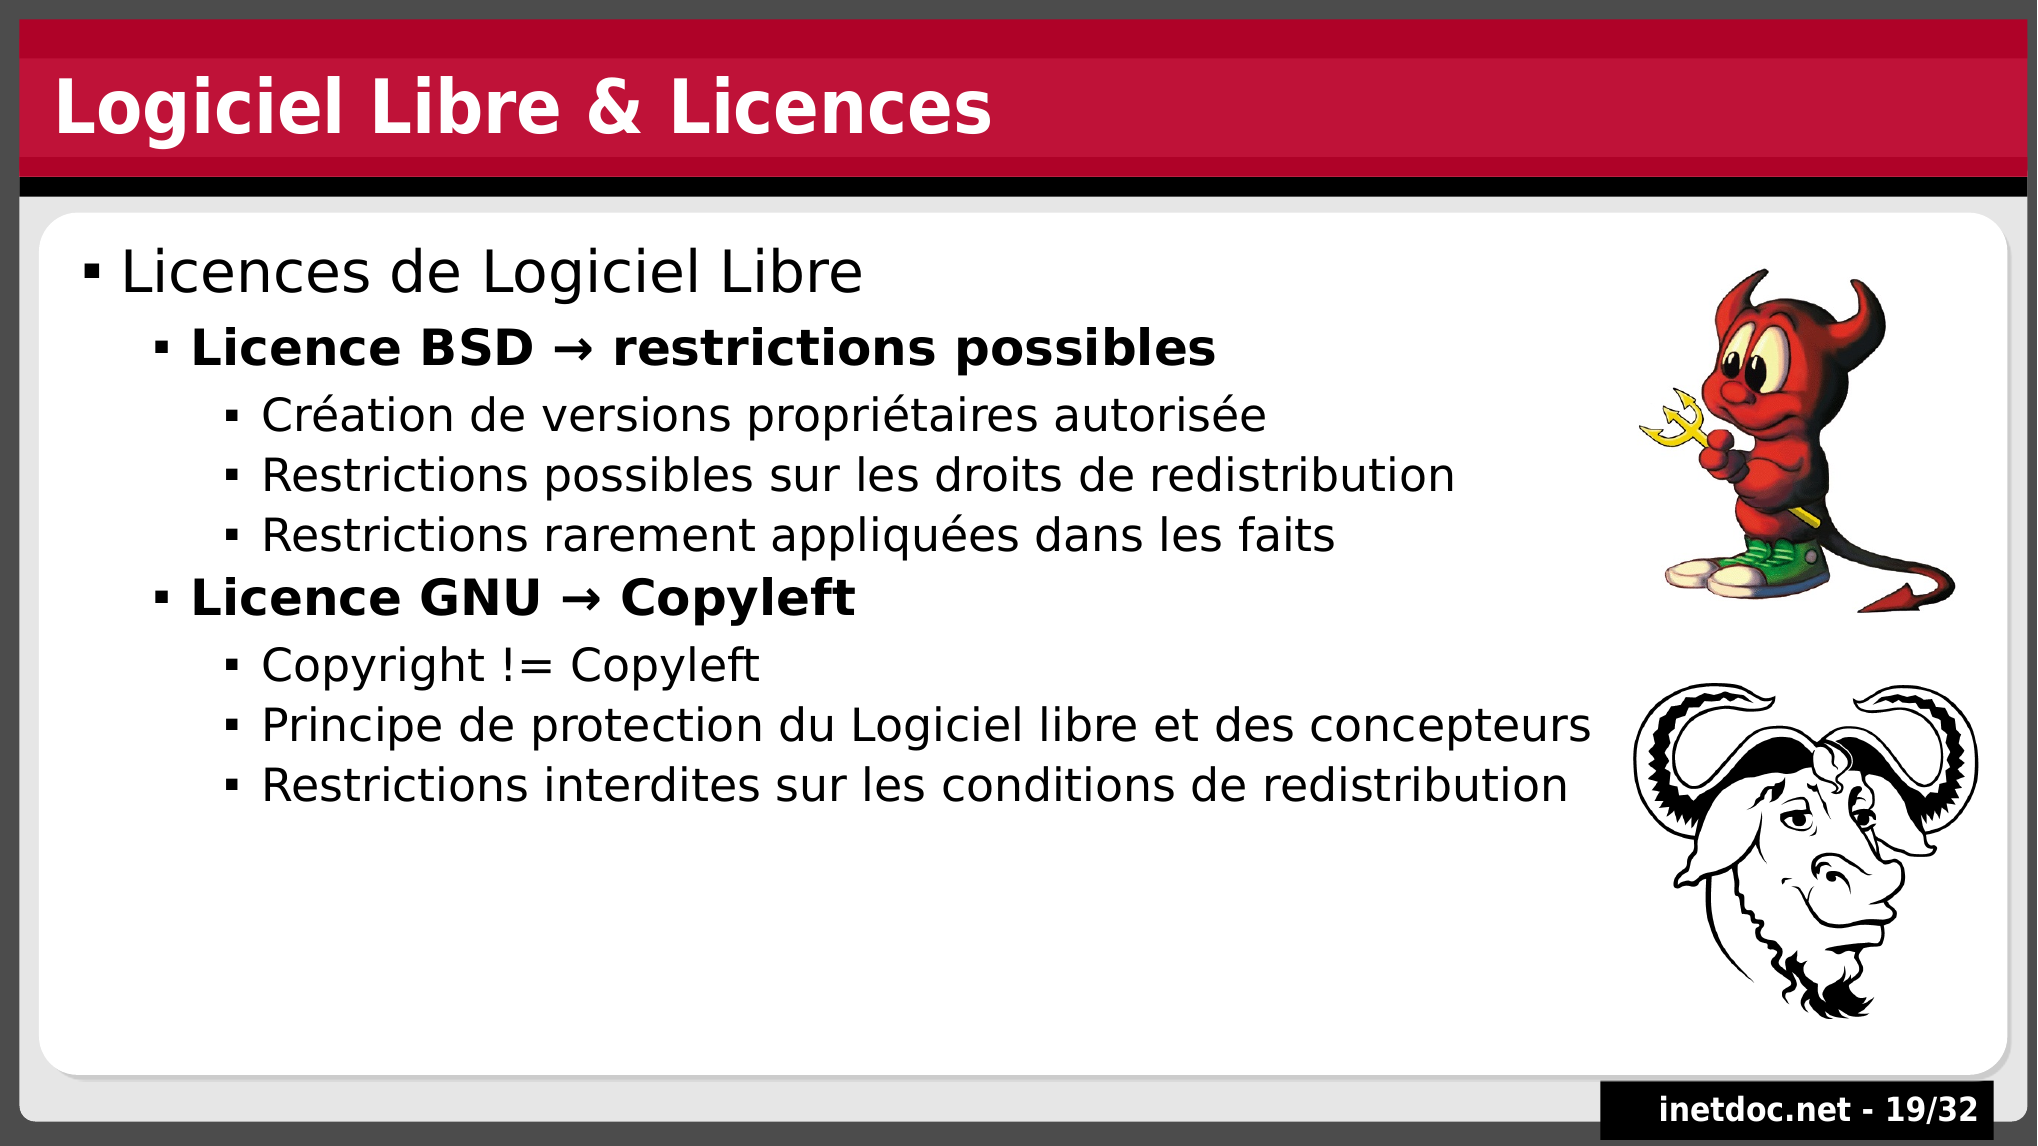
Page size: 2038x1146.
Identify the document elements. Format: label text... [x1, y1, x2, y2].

picture [1627, 673, 1985, 1028]
text_box inetdoc.net - <numéro>/32 [1600, 1080, 1994, 1140]
picture [1625, 265, 1961, 621]
text_box Logiciel Libre & Licences [19, 59, 2028, 157]
text_box [19, 19, 2028, 59]
text_box [19, 157, 2028, 1122]
text_box Licences de Logiciel Libre Licence BSD → restrictions possibles Création de versions propriétaires autorisée Restrictions possibles sur les droits de redistribution Restrictions rarement appliquées dans les faits Licence GNU → Copyleft Copyright != Copyleft Principe de protection du Logiciel libre et des concepteurs Restrictions interdites sur les conditions de redistribution [38, 212, 2008, 1075]
